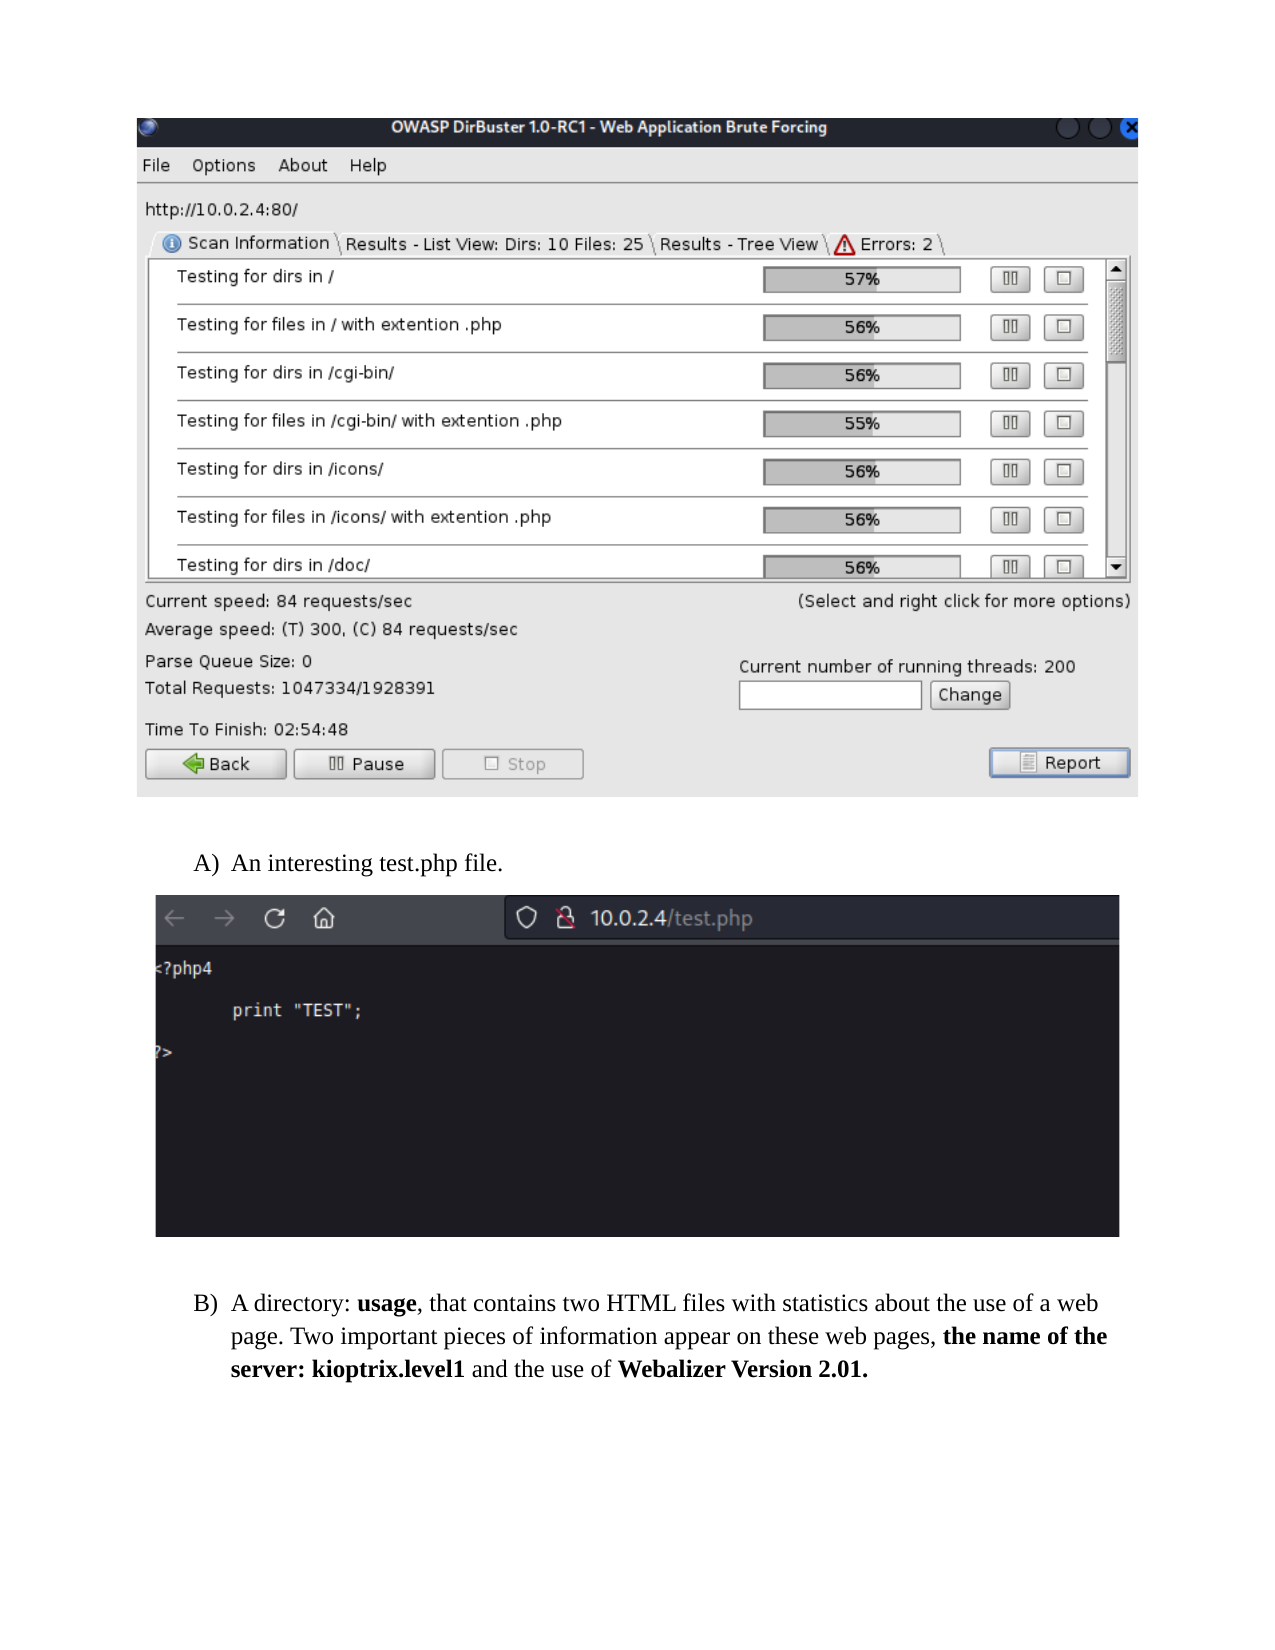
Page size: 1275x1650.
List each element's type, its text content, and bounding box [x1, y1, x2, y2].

list A directory: usage, that contains two HTML files with statistics about the use of a web page. Two important pieces of information appear on these web pages, the name of the server: kioptrix.level1 and the use of Webalizer Version 2.01. [193, 1288, 1157, 1383]
picture [136, 118, 1139, 797]
list An interesting test.php file. [193, 848, 1157, 877]
picture [155, 895, 1120, 1237]
